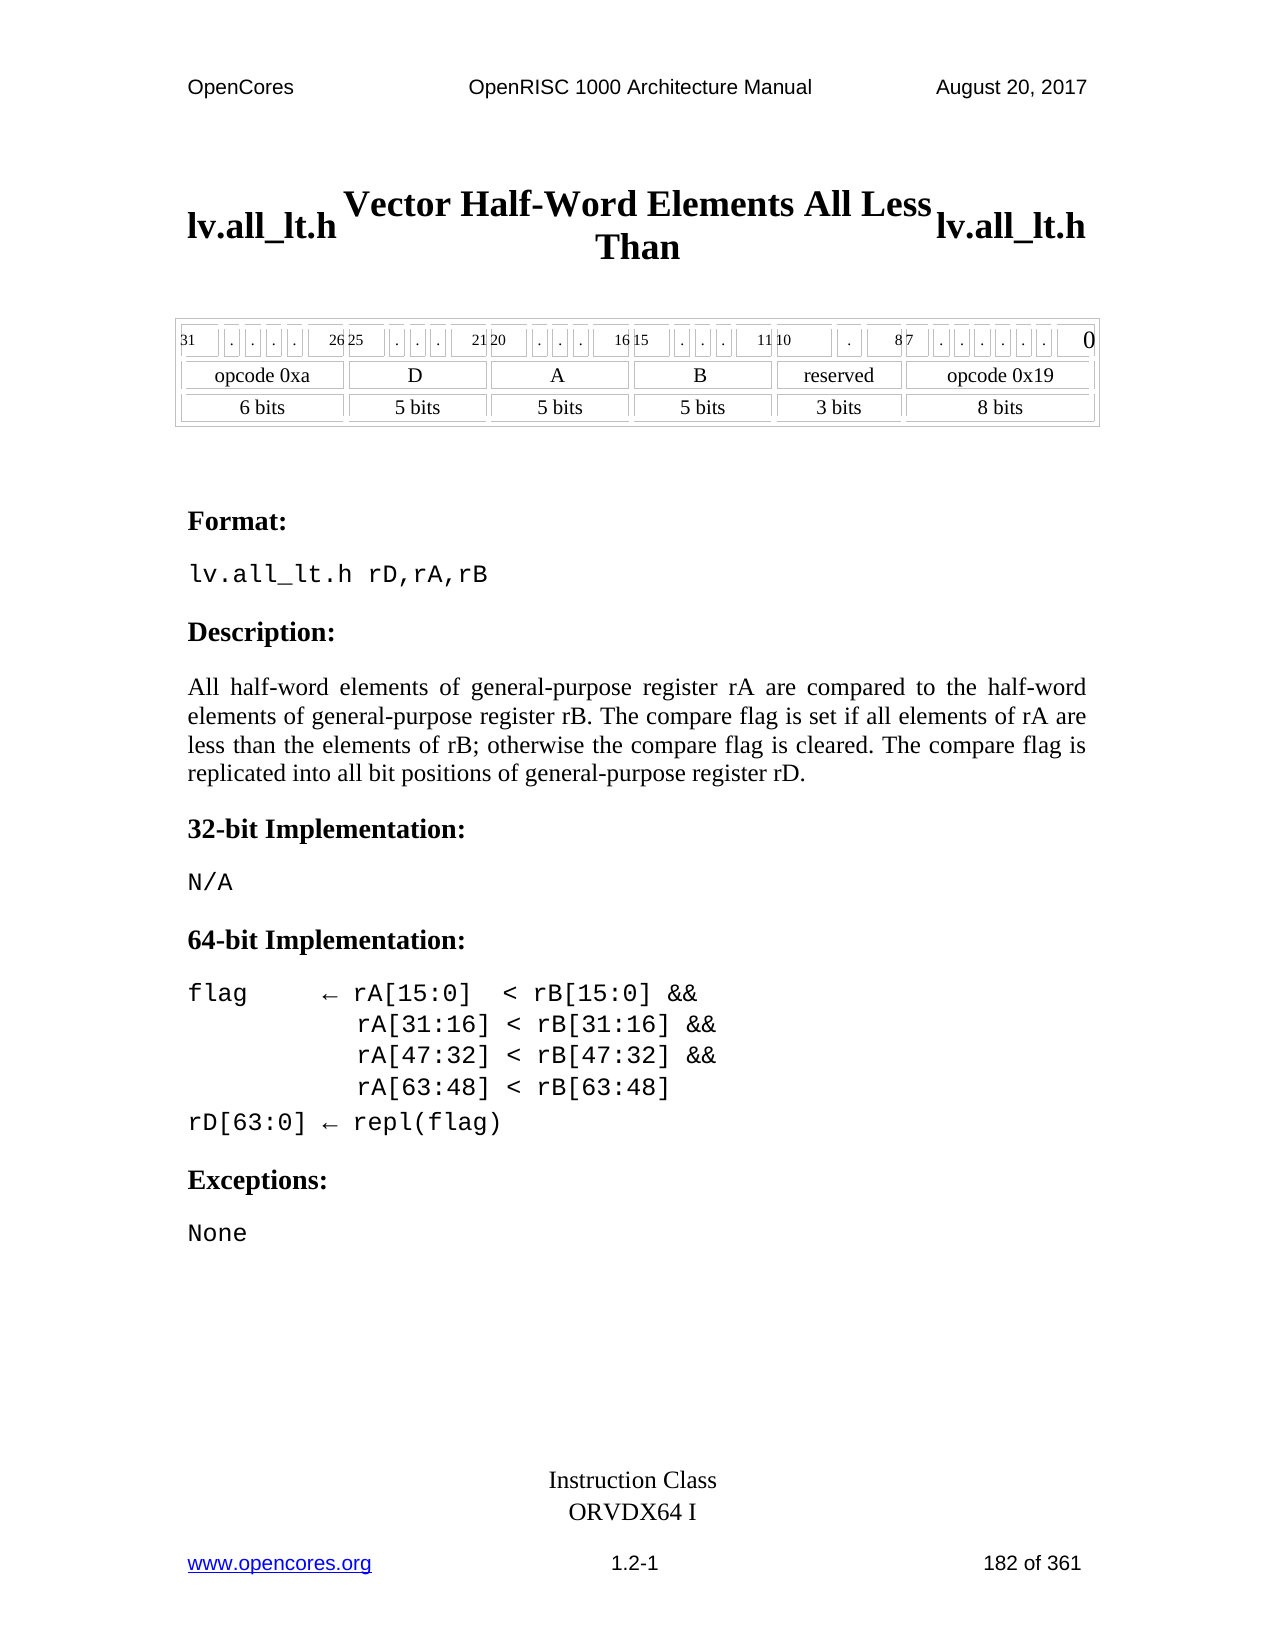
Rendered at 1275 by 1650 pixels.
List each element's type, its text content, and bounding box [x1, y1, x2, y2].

text Exceptions: [187, 1163, 1087, 1196]
text Description: [187, 615, 1087, 647]
text None [187, 1221, 1087, 1249]
text flag ← rA[15:0] < rB[15:0] && rA[31:16] < rB[31:16] && rA[47:32] < rB[47:32] && rA[63:48] < rB[63:48] rD[63:0] ← repl(flag) [187, 980, 1087, 1138]
text All half-word elements of general-purpose register rA are compared to the half-word elements of general-purpose register rB. The compare flag is set if all elements of rA are less than the elements of rB; otherwise the compare flag is cleared. The compare flag is replicated into all bit positions of general-purpose register rD. [187, 672, 1087, 787]
text Format: [187, 504, 1087, 536]
text 32-bit Implementation: [187, 812, 1087, 844]
text 64-bit Implementation: [187, 923, 1087, 955]
text lv.all_lt.h rD,rA,rB [187, 561, 1087, 590]
text N/A [187, 869, 1087, 898]
